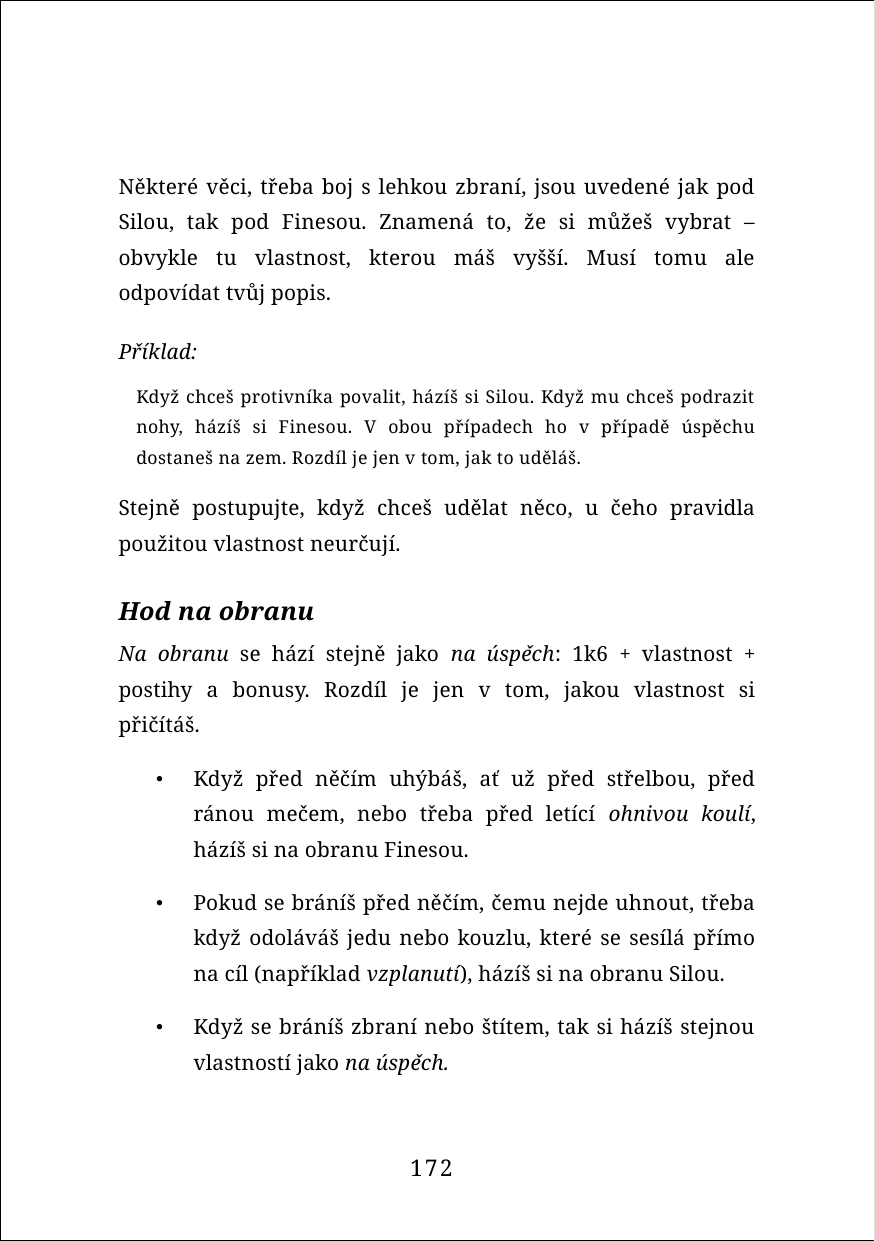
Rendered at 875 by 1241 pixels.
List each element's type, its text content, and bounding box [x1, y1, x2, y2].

list Když se bráníš zbraní nebo štítem, tak si házíš stejnou vlastností jako na úspěch. [156, 1012, 756, 1076]
text Když chceš protivníka povalit, házíš si Silou. Když mu chceš podrazit nohy, házíš si Finesou. V obou případech ho v případě úspěchu dostaneš na zem. Rozdíl je jen v tom, jak to uděláš. [136, 385, 756, 469]
text Některé věci, třeba boj s lehkou zbraní, jsou uvedené jak pod Silou, tak pod Finesou. Znamená to, že si můžeš vybrat – obvykle tu vlastnost, kterou máš vyšší. Musí tomu ale odpovídat tvůj popis. [118, 172, 756, 307]
text Příklad: [118, 337, 756, 366]
text Stejně postupujte, když chceš udělat něco, u čeho pravidla použitou vlastnost neurčují. [118, 493, 756, 557]
list Když před něčím uhýbáš, ať už před střelbou, před ránou mečem, nebo třeba před letící ohnivou koulí, házíš si na obranu Finesou. [156, 764, 756, 863]
text Na obranu se hází stejně jako na úspěch: 1k6 + vlastnost + postihy a bonusy. Rozdíl je jen v tom, jakou vlastnost si přičítáš. [118, 639, 756, 739]
list Pokud se bráníš před něčím, čemu nejde uhnout, třeba když odoláváš jedu nebo kouzlu, které se sesílá přímo na cíl (například vzplanutí), házíš si na obranu Silou. [156, 888, 756, 987]
subtitle Hod na obranu [118, 594, 756, 628]
